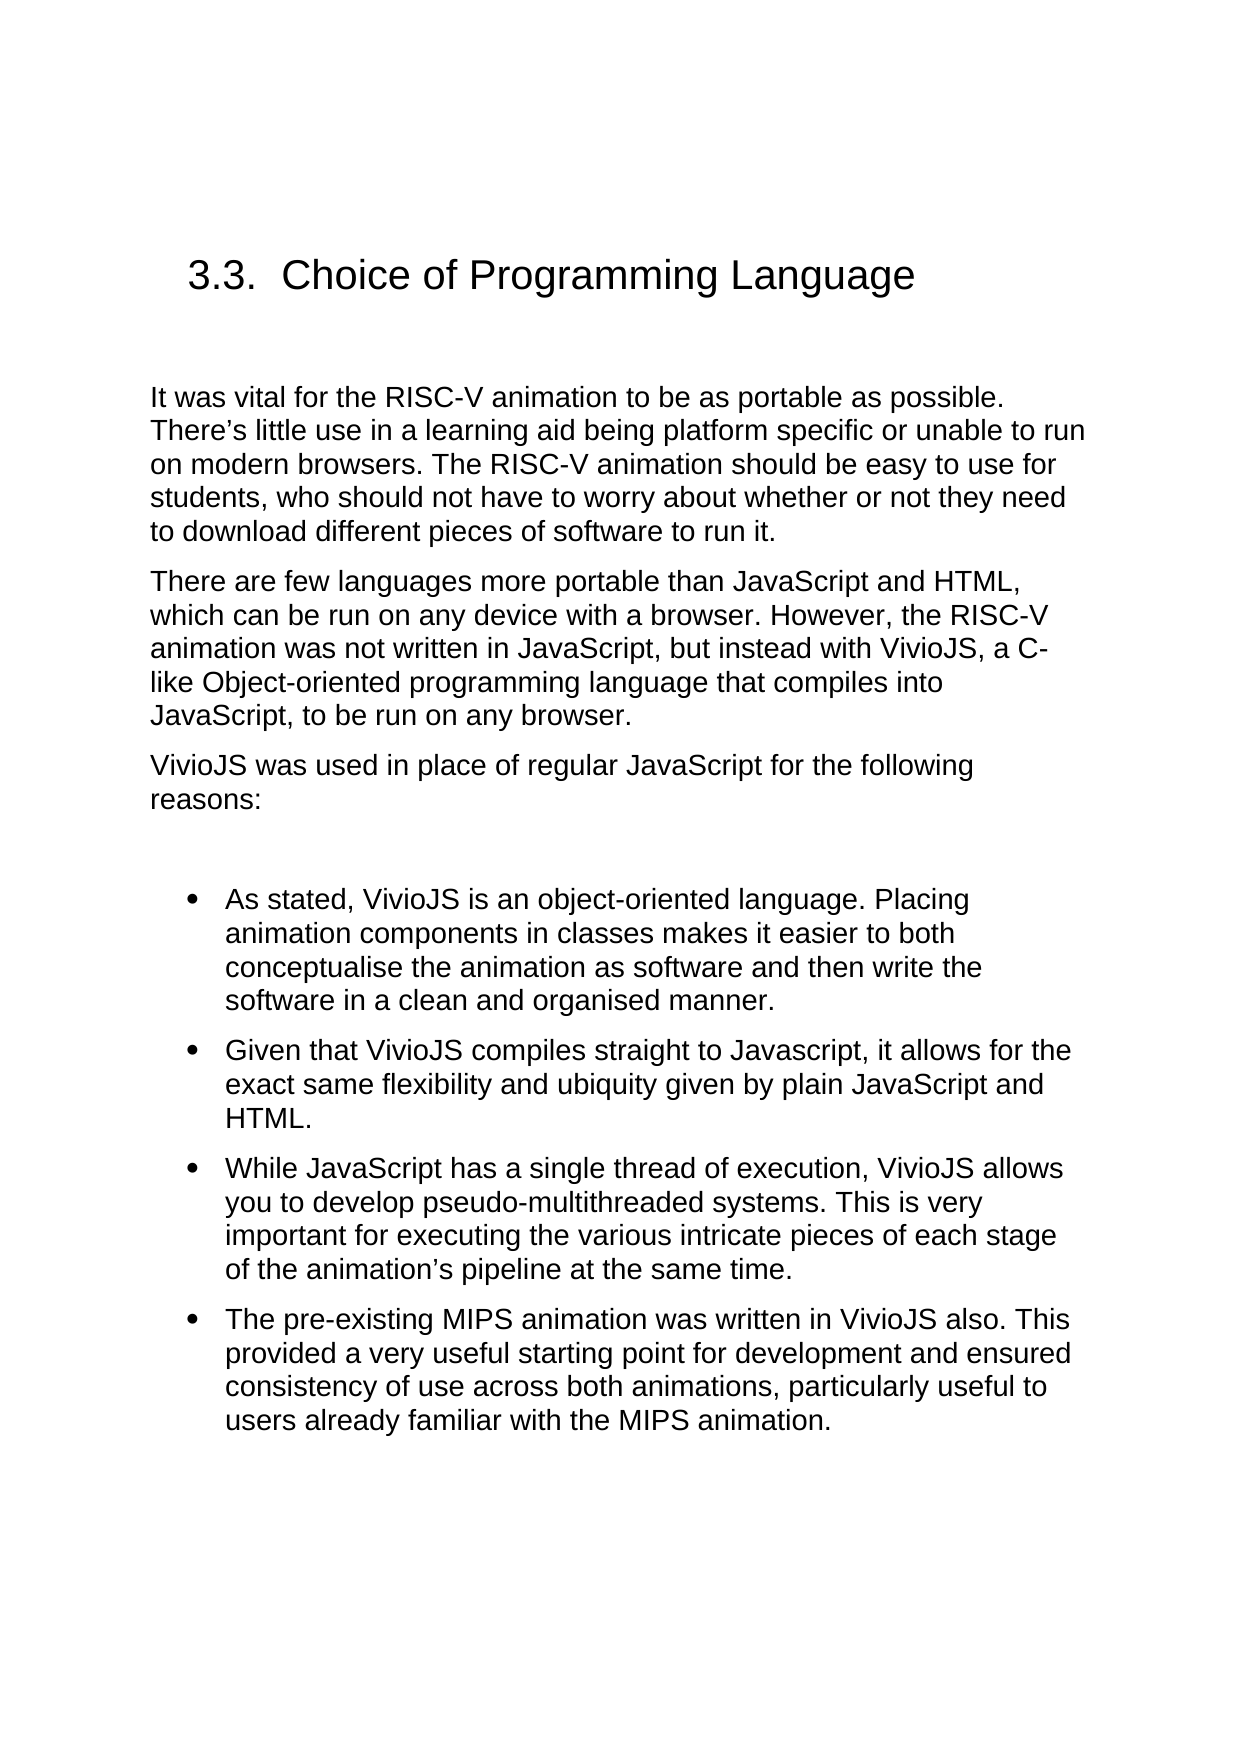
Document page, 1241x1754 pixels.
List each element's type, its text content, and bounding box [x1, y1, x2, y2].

list The pre-existing MIPS animation was written in VivioJS also. This provided a very useful starting point for development and ensured consistency of use across both animations, particularly useful to users already familiar with the MIPS animation. [187, 1302, 1090, 1436]
text It was vital for the RISC-V animation to be as portable as possible. There’s little use in a learning aid being platform specific or unable to run on modern browsers. The RISC-V animation should be easy to use for students, who should not have to worry about whether or not they need to download different pieces of software to run it. [150, 379, 1090, 547]
list Given that VivioJS compiles straight to Javascript, it allows for the exact same flexibility and ubiquity given by plain JavaScript and HTML. [187, 1033, 1090, 1134]
list As stated, VivioJS is an object-oriented language. Placing animation components in classes makes it easier to both conceptualise the animation as software and then write the software in a clean and organised manner. [187, 882, 1090, 1017]
list While JavaScript has a single thread of execution, VivioJS allows you to develop pseudo-multithreaded systems. This is very important for executing the various intricate pieces of each stage of the animation’s pipeline at the same time. [187, 1151, 1090, 1285]
text There are few languages more portable than JavaScript and HTML, which can be run on any device with a browser. However, the RISC-V animation was not written in JavaScript, but instead with VivioJS, a C-like Object-oriented programming language that compiles into JavaScript, to be run on any browser. [150, 564, 1090, 732]
text VivioJS was used in place of regular JavaScript for the following reasons: [150, 748, 1090, 815]
list Choice of Programming Language [187, 250, 1090, 298]
